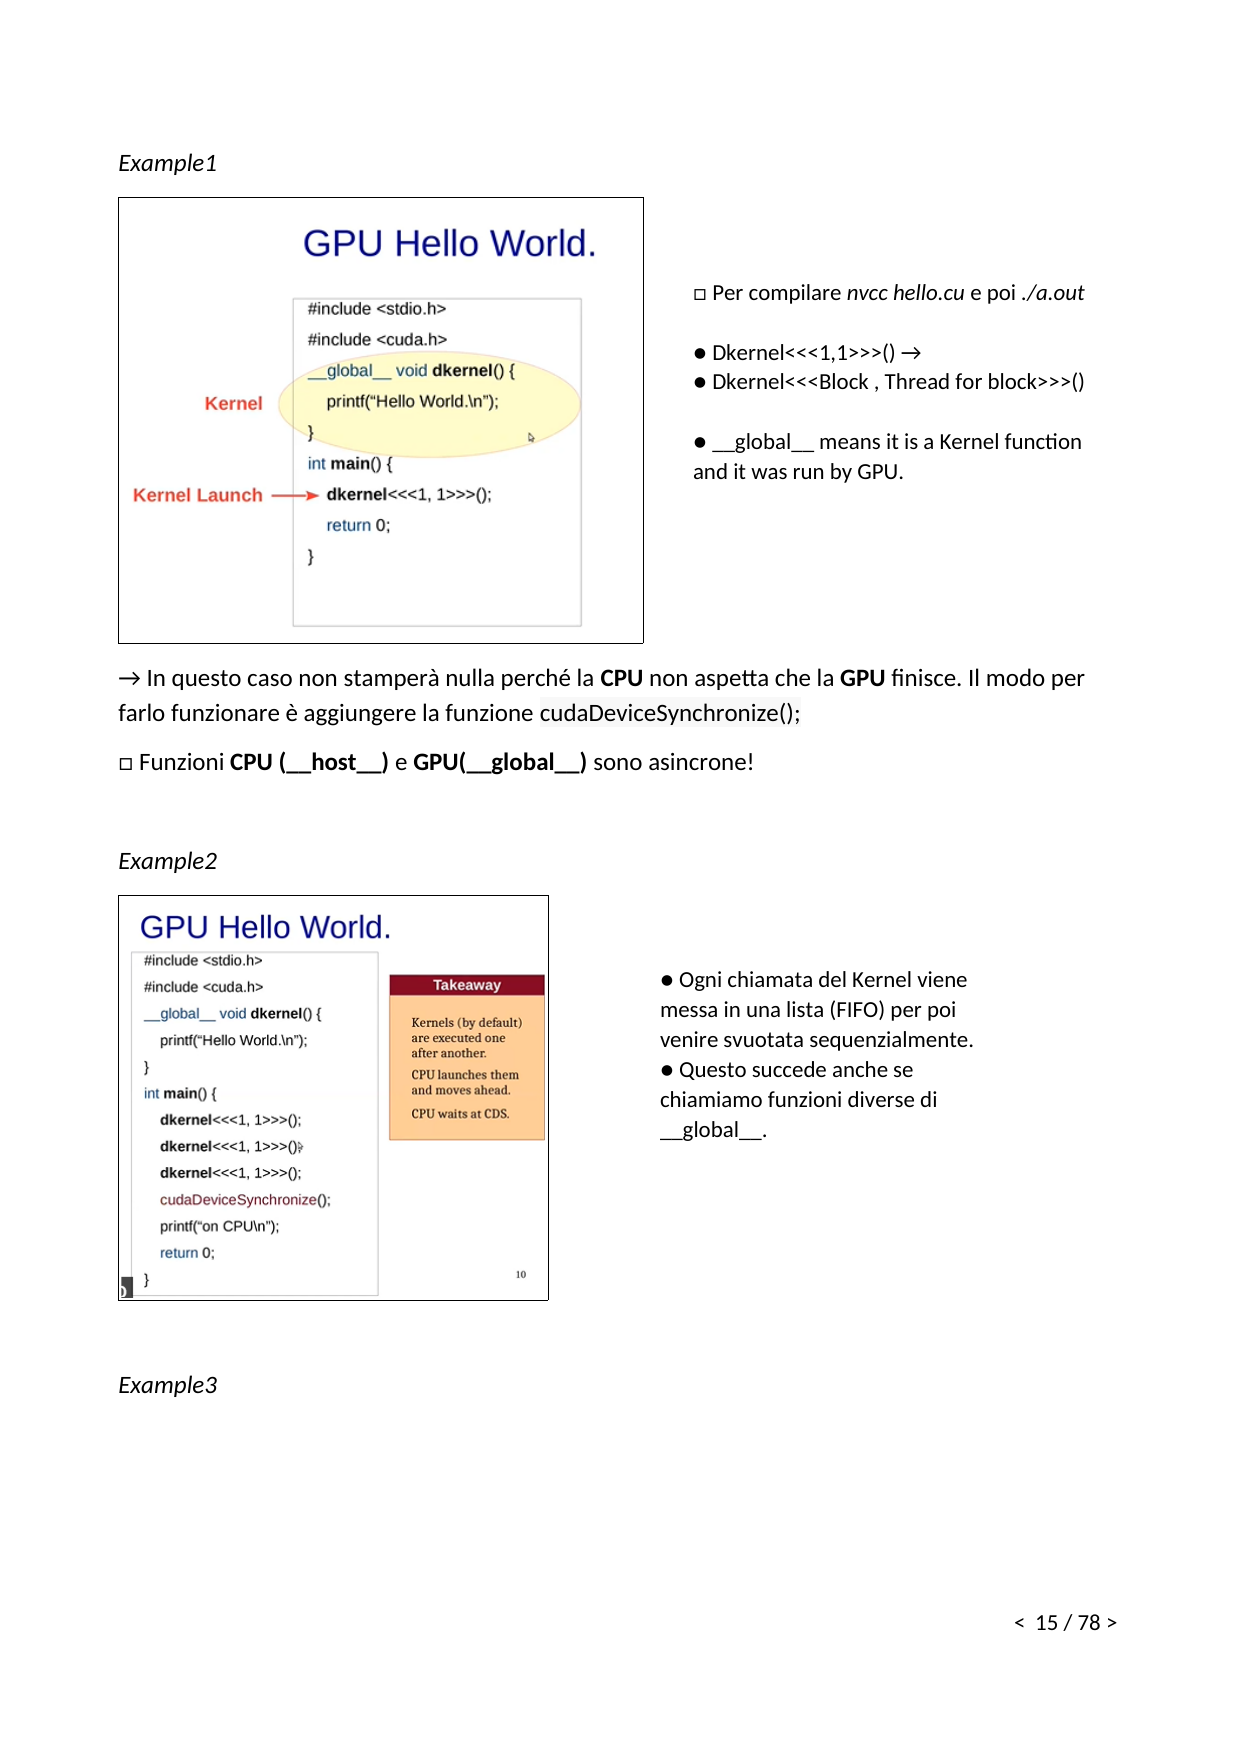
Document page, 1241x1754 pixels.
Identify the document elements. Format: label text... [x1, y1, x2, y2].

picture [121, 200, 641, 640]
text Example3 [118, 1369, 1122, 1399]
text Example2 [118, 846, 1122, 876]
picture [121, 898, 545, 1298]
text □ Funzioni CPU (__host__) e GPU(__global__) sono asincrone! [118, 746, 1122, 777]
text → In questo caso non stamperà nulla perché la CPU non aspetta che la GPU finisce. Il modo per farlo funzionare è aggiungere la funzione cudaDeviceSynchronize(); [118, 662, 1122, 727]
text Example1 [118, 148, 1122, 178]
